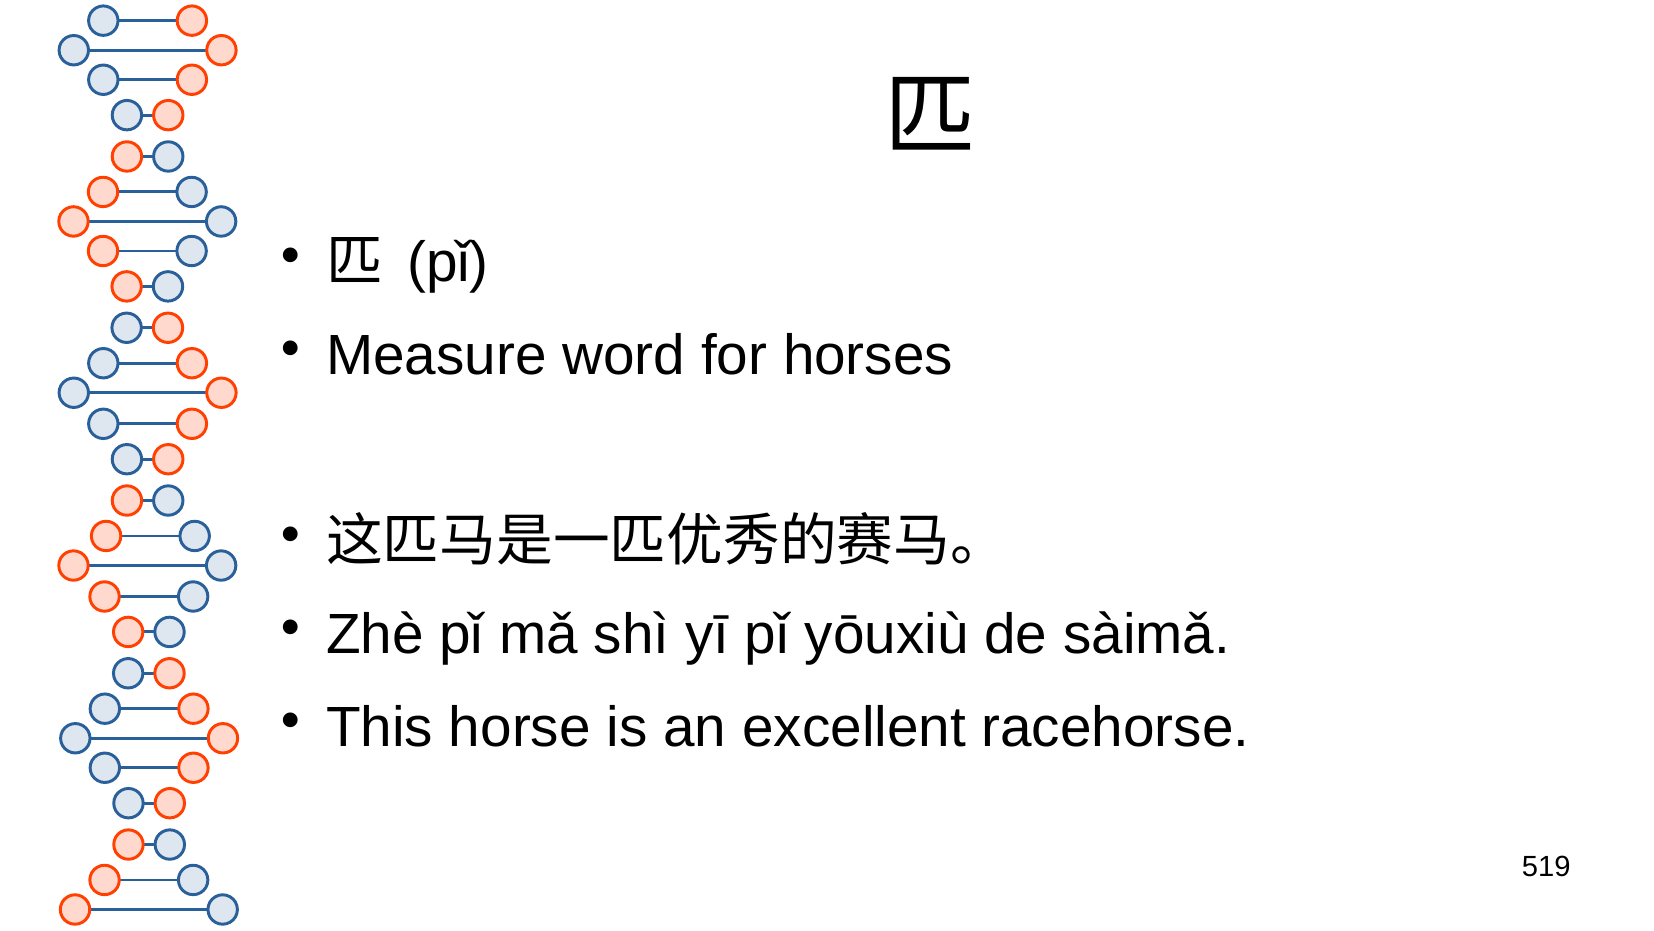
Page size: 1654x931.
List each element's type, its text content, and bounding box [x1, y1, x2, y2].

title 匹 [265, 35, 1595, 189]
list 匹 (pǐ) Measure word for horses 这匹马是一匹优秀的赛马。 Zhè pǐ mǎ shì yī pǐ yōuxiù de sàimǎ. This horse is an excellent racehorse. [265, 224, 1595, 764]
